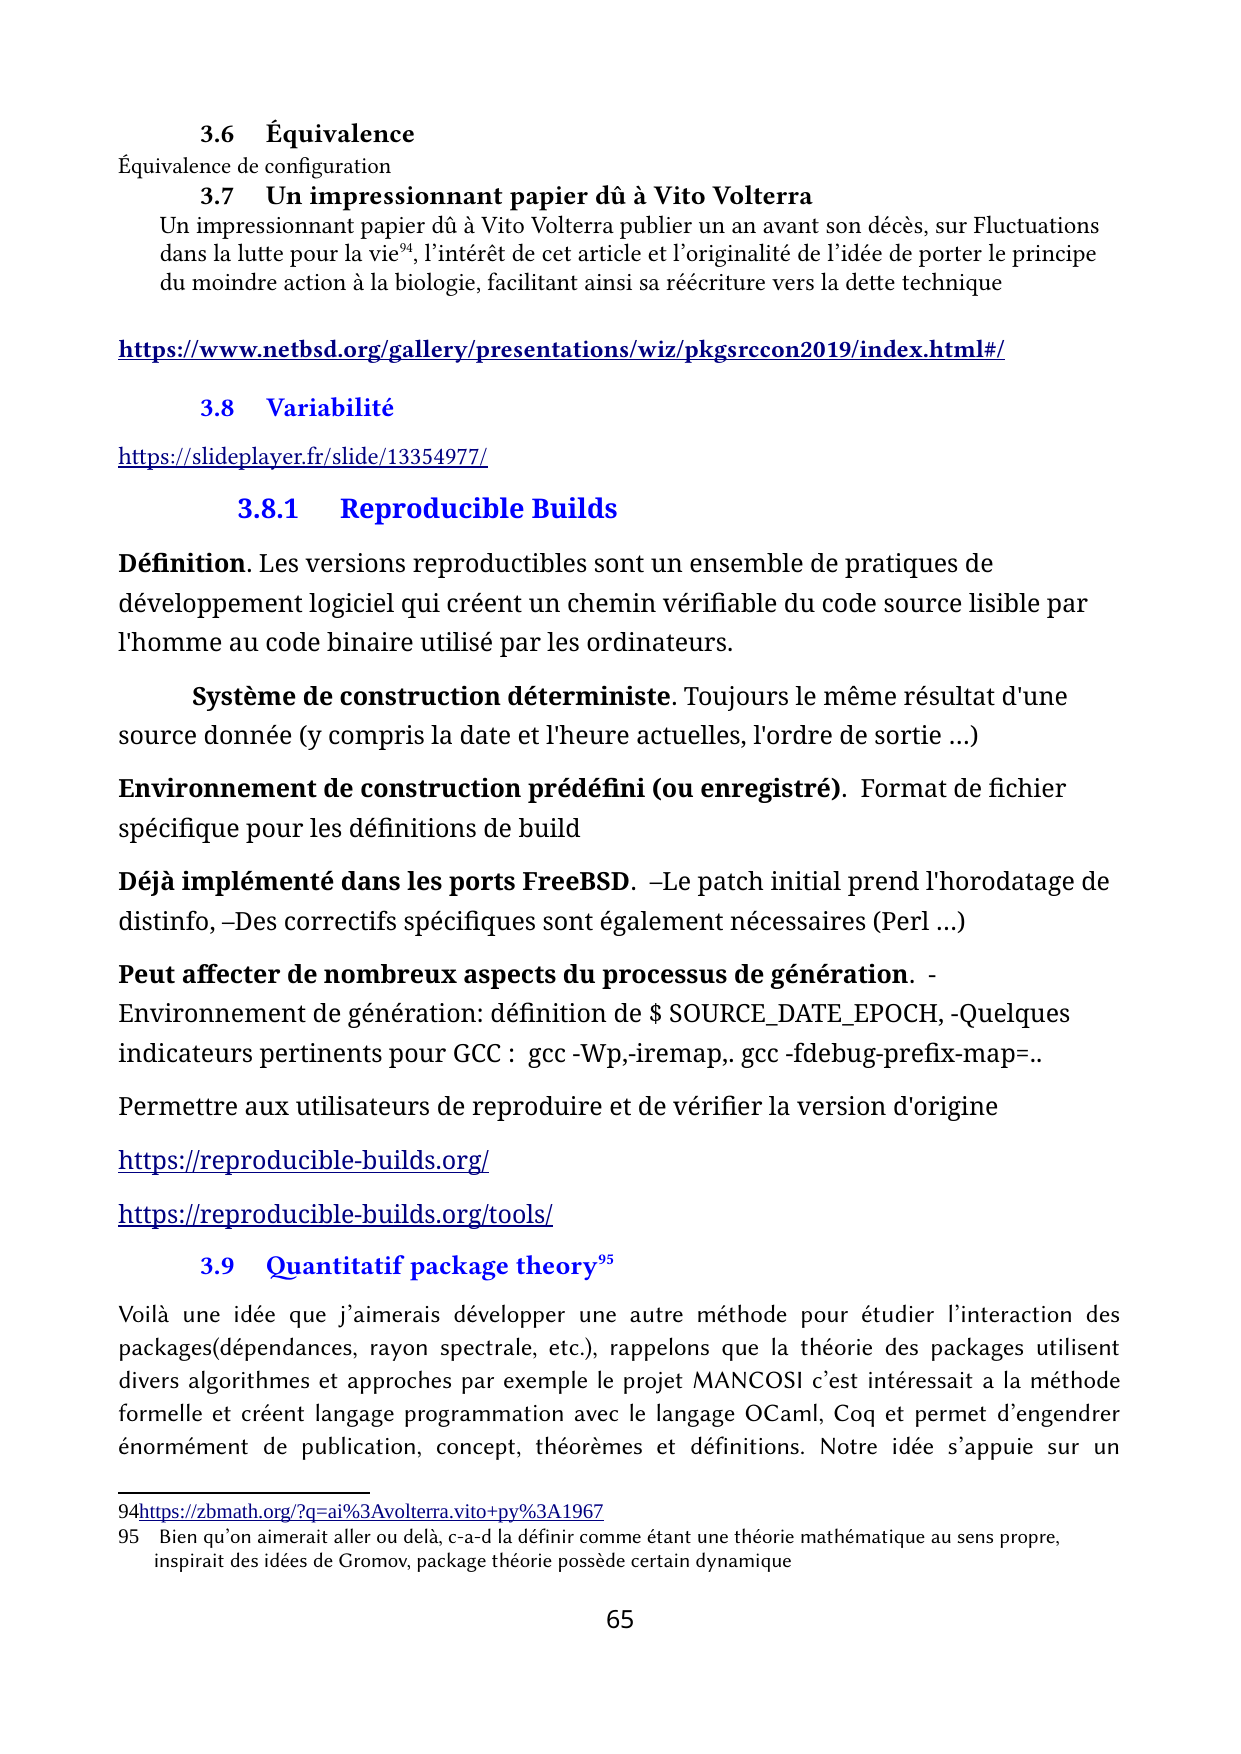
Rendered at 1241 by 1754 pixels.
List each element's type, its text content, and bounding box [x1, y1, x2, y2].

list Voilà une idée que j’aimerais développer une autre méthode pour étudier l’interaction des packages(dépendances, rayon spectrale, etc.), rappelons que la théorie des packages utilisent divers algorithmes et approches par exemple le projet MANCOSI c’est intéressait a la méthode formelle et créent langage programmation avec le langage OCaml, Coq et permet d’engendrer énormément de publication, concept, théorèmes et définitions. Notre idée s’appuie sur un [83, 1300, 1122, 1460]
text Équivalence de configuration [118, 149, 1122, 180]
text Environnement de construction prédéfini (ou enregistré). Format de fichier spécifique pour les définitions de build [118, 771, 1122, 844]
text Peut affecter de nombreux aspects du processus de génération. -Environnement de génération: définition de $ SOURCE_DATE_EPOCH, -Quelques indicateurs pertinents pour GCC : gcc -Wp,-iremap,. gcc -fdebug-prefix-map=.. [118, 957, 1122, 1069]
text https://reproducible-builds.org/tools/ [118, 1197, 1122, 1231]
list Équivalence [193, 118, 1122, 149]
list Reproducible Builds [231, 489, 1122, 526]
text Système de construction déterministe. Toujours le même résultat d'une source donnée (y compris la date et l'heure actuelles, l'ordre de sortie …) [118, 678, 1122, 751]
text Permettre aux utilisateurs de reproduire et de vérifier la version d'origine [118, 1089, 1122, 1123]
list Un impressionnant papier dû à Vito Volterra [193, 180, 1122, 211]
list Variabilité [193, 392, 1122, 423]
text https://www.netbsd.org/gallery/presentations/wiz/pkgsrccon2019/index.html#/ [118, 334, 1122, 363]
subtitle https://zbmath.org/?q=ai%3Avolterra.vito+py%3A1967 [118, 1499, 1122, 1524]
list Bien qu’on aimerait aller ou delà, c-a-d la définir comme étant une théorie mathématique au sens propre, inspirait des idées de Gromov, package théorie possède certain dynamique [118, 1524, 1122, 1572]
text https://slideplayer.fr/slide/13354977/ [118, 442, 1122, 470]
list Un impressionnant papier dû à Vito Volterra publier un an avant son décès, sur Fluctuations dans la lutte pour la vie, l’intérêt de cet article et l’originalité de l’idée de porter le principe du moindre action à la biologie, facilitant ainsi sa réécriture vers la dette technique [83, 211, 1122, 297]
text Déjà implémenté dans les ports FreeBSD. –Le patch initial prend l'horodatage de distinfo, –Des correctifs spécifiques sont également nécessaires (Perl …) [118, 864, 1122, 937]
text https://reproducible-builds.org/ [118, 1143, 1122, 1177]
list Quantitatif package theory [193, 1250, 1122, 1281]
text Définition. Les versions reproductibles sont un ensemble de pratiques de développement logiciel qui créent un chemin vérifiable du code source lisible par l'homme au code binaire utilisé par les ordinateurs. [118, 546, 1122, 658]
